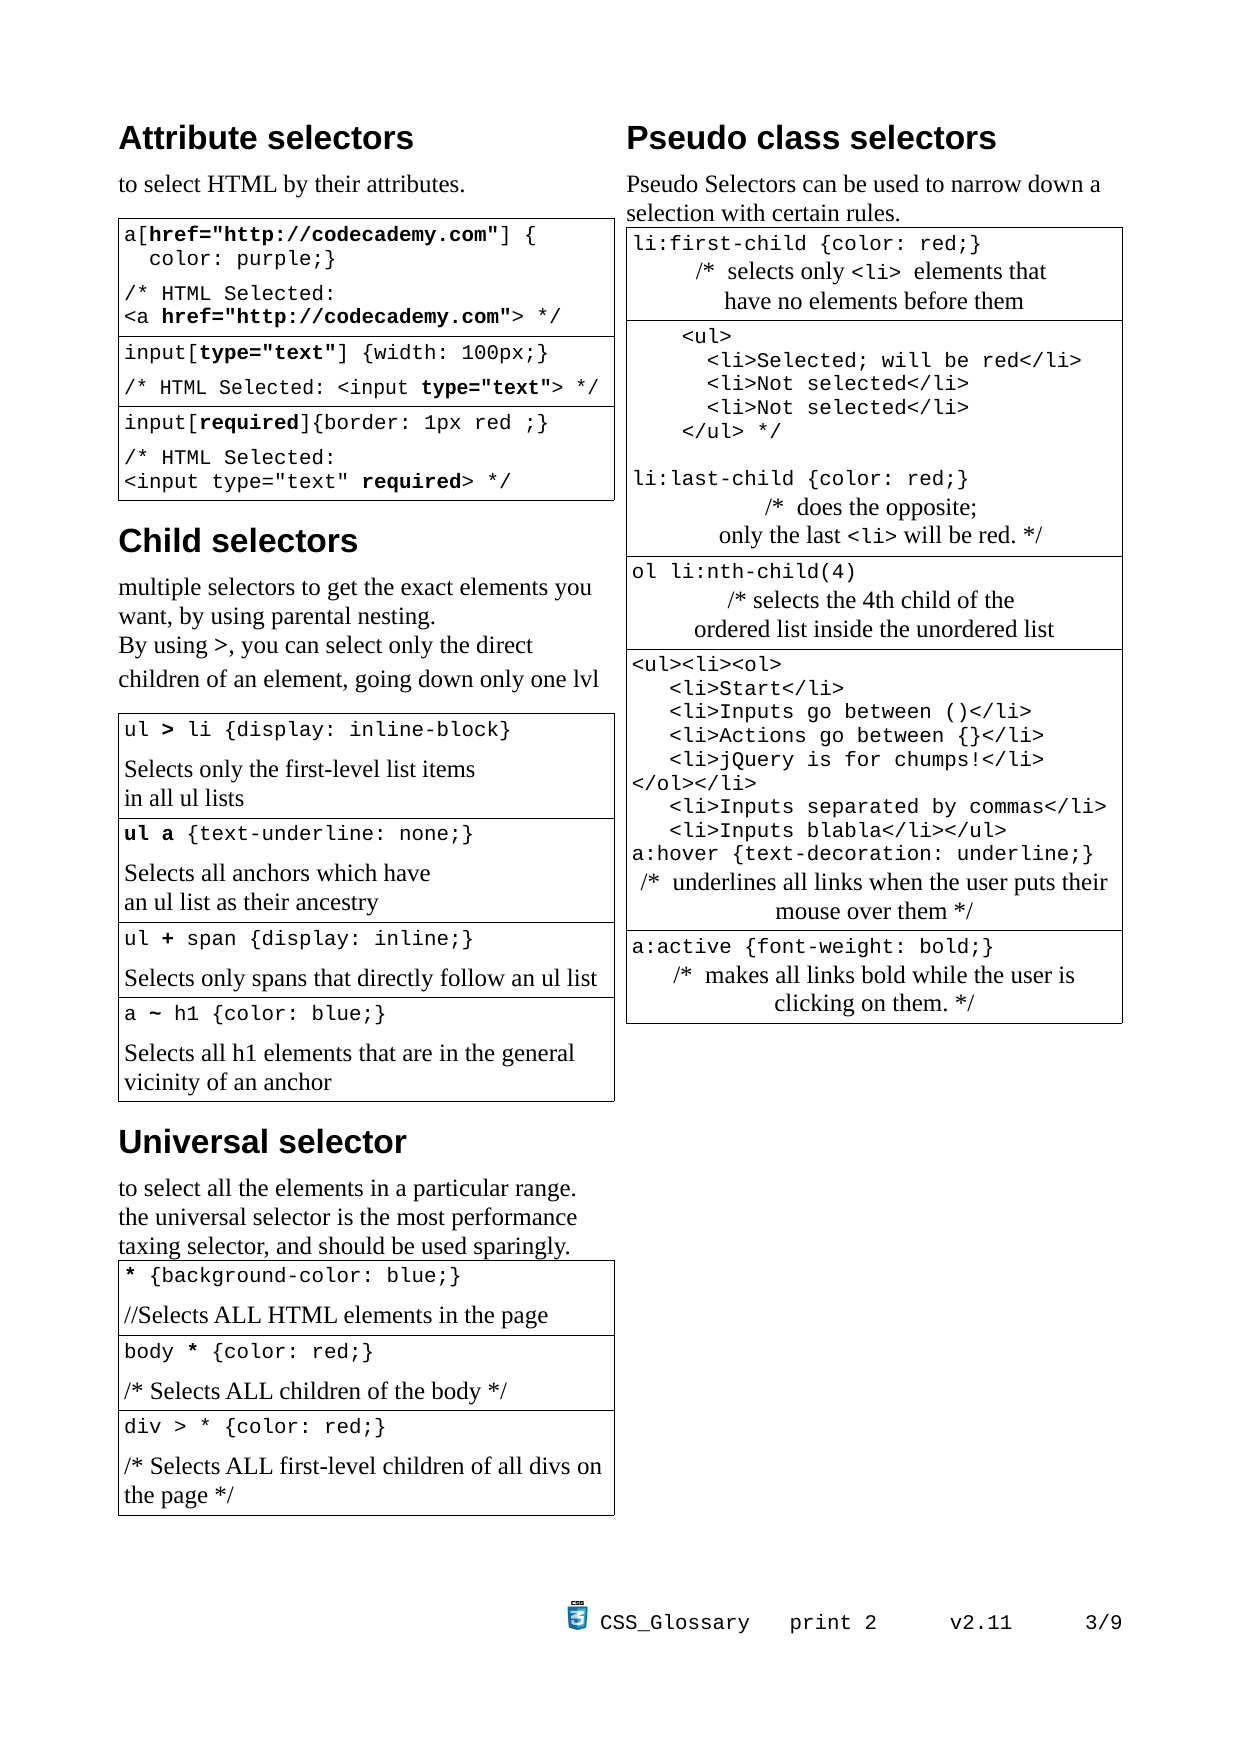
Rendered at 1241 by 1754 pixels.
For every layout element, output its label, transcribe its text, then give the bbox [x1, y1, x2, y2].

table_cell //Selects ALL HTML elements in the page [119, 1295, 614, 1335]
subtitle Child selectors [59, 521, 614, 560]
subtitle Universal selector [118, 1122, 614, 1161]
picture [567, 1601, 588, 1630]
text multiple selectors to get the exact elements you want, by using parental nesting. [118, 572, 614, 630]
table_cell <ul><li><ol> <li>Start</li> <li>Inputs go between ()</li> <li>Actions go between {}</li> <li>jQuery is for chumps!</li> </ol></li> <li>Inputs separated by commas</li> <li>Inputs blabla</li></ul> a:hover {text-decoration: underline;} /* underlines all links when the user puts their mouse over them */ [627, 650, 1122, 930]
subtitle Pseudo class selectors [626, 118, 1122, 157]
subtitle Attribute selectors [118, 118, 614, 157]
text By using >, you can select only the direct children of an element, going down only one lvl [118, 630, 614, 693]
table_cell Selects only the first-level list items in all ul lists [119, 749, 614, 817]
table_cell body * {color: red;} [119, 1336, 614, 1370]
table_cell /* Selects ALL first-level children of all divs on the page */ [119, 1446, 614, 1514]
table_cell ul a {text-underline: none;} [119, 819, 614, 853]
table_header a[href="http://codecademy.com"] { color: purple;} [119, 219, 614, 277]
table_cell <ul> <li>Selected; will be red</li> <li>Not selected</li> <li>Not selected</li> </ul> */ li:last-child {color: red;} /* does the opposite; only the last <li> will be red. */ [627, 321, 1122, 556]
table_cell /* HTML Selected: <a href="http://codecademy.com"> */ [119, 277, 614, 336]
table_cell /* Selects ALL children of the body */ [119, 1370, 614, 1410]
table_cell /* HTML Selected: <input type="text" required> */ [119, 441, 614, 500]
table_cell input[type="text"] {width: 100px;} [119, 337, 614, 371]
text to select HTML by their attributes. [118, 169, 614, 198]
table_cell a:active {font-weight: bold;} /* makes all links bold while the user is clicking on them. */ [627, 931, 1122, 1023]
table_header li:first-child {color: red;} /* selects only <li> elements that have no elements before them [627, 228, 1122, 320]
table_cell Selects only spans that directly follow an ul list [119, 957, 614, 997]
text to select all the elements in a particular range. [118, 1173, 614, 1202]
table_header ul > li {display: inline-block} [119, 714, 614, 748]
table_cell /* HTML Selected: <input type="text"> */ [119, 371, 614, 406]
table_header * {background-color: blue;} [119, 1261, 614, 1295]
table_cell ul + span {display: inline;} [119, 923, 614, 957]
table_cell input[required]{border: 1px red ;} [119, 407, 614, 441]
text Pseudo Selectors can be used to narrow down a selection with certain rules. [626, 169, 1122, 227]
table_cell a ~ h1 {color: blue;} [119, 998, 614, 1032]
table_cell Selects all h1 elements that are in the general vicinity of an anchor [119, 1032, 614, 1101]
table_cell Selects all anchors which have an ul list as their ancestry [119, 853, 614, 922]
table_cell ol li:nth-child(4) /* selects the 4th child of the ordered list inside the unordered list [627, 557, 1122, 648]
table_cell div > * {color: red;} [119, 1411, 614, 1446]
text the universal selector is the most performance taxing selector, and should be used sparingly. [118, 1202, 614, 1259]
